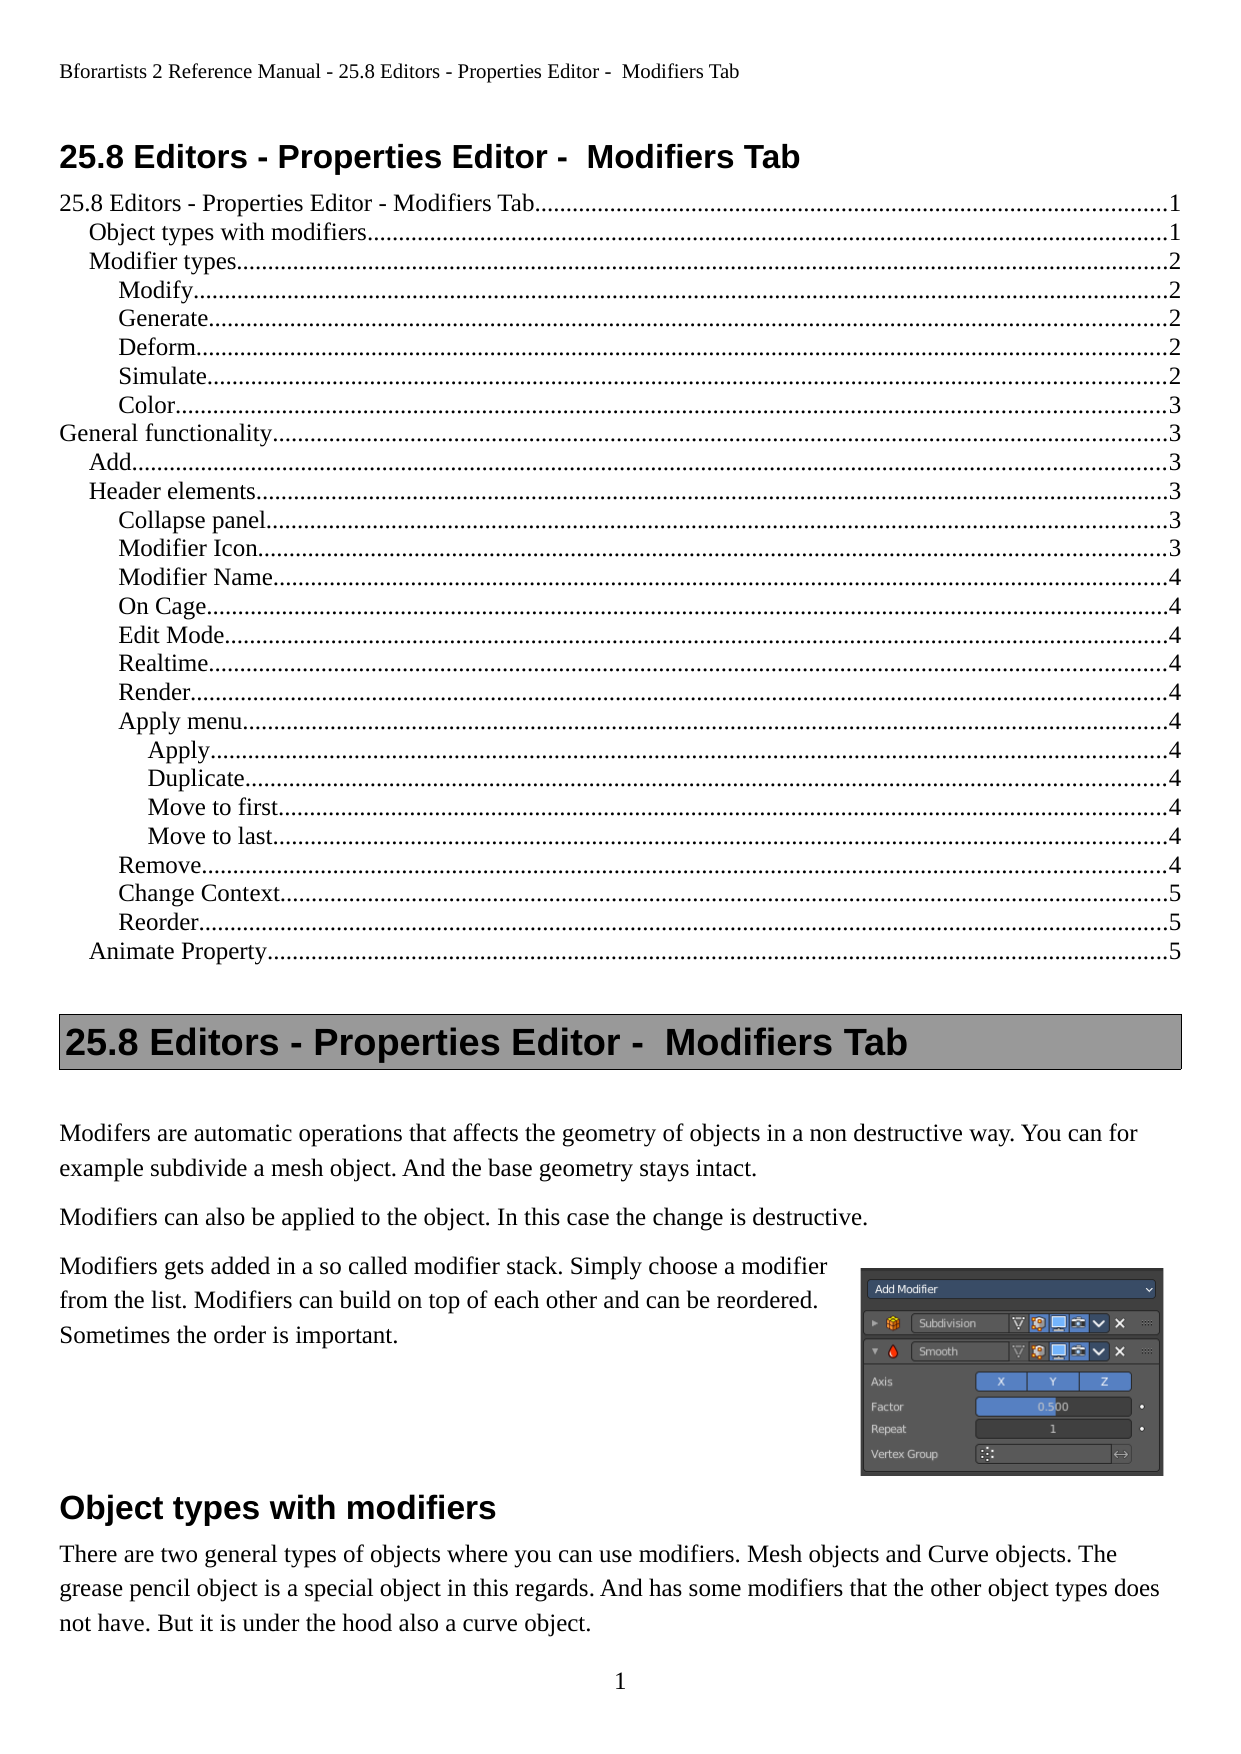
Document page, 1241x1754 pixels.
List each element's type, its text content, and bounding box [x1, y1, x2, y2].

text Apply menu 4 [118, 706, 1181, 735]
text Duplicate 4 [147, 763, 1181, 792]
text General functionality 3 [59, 418, 1181, 447]
text Modifers are automatic operations that affects the geometry of objects in a non destructive way. You can for example subdivide a mesh object. And the base geometry stays intact. [59, 1118, 1181, 1181]
text Header elements 3 [88, 476, 1181, 505]
text On Cage 4 [118, 591, 1181, 620]
text Deform 2 [118, 332, 1181, 361]
subtitle Object types with modifiers [59, 1488, 1181, 1526]
subtitle 25.8 Editors - Properties Editor - Modifiers Tab [59, 138, 1181, 176]
text Render 4 [118, 677, 1181, 706]
text Modifier Name 4 [118, 562, 1181, 591]
text Realtime 4 [118, 648, 1181, 677]
text Modify 2 [118, 275, 1181, 303]
text Modifiers can also be applied to the object. In this case the change is destructive. [59, 1202, 1181, 1231]
text Remove 4 [118, 850, 1181, 878]
text There are two general types of objects where you can use modifiers. Mesh objects and Curve objects. The grease pencil object is a special object in this regards. And has some modifiers that the other object types does not have. But it is under the hood also a curve object. [59, 1539, 1181, 1637]
text Reorder 5 [118, 907, 1181, 936]
text Move to first 4 [147, 792, 1181, 821]
text Generate 2 [118, 303, 1181, 332]
text Move to last 4 [147, 821, 1181, 850]
text 25.8 Editors - Properties Editor - Modifiers Tab 1 [59, 188, 1181, 217]
text Modifier Icon 3 [118, 533, 1181, 562]
text Animate Property 5 [88, 936, 1181, 965]
text Collapse panel 3 [118, 505, 1181, 533]
text Simulate 2 [118, 361, 1181, 390]
text Add 3 [88, 447, 1181, 476]
text Object types with modifiers 1 [88, 217, 1181, 246]
table_header 25.8 Editors - Properties Editor - Modifiers Tab [60, 1015, 1181, 1069]
text Edit Mode 4 [118, 620, 1181, 648]
text Change Context 5 [118, 878, 1181, 907]
picture [860, 1268, 1164, 1476]
text Color 3 [118, 390, 1181, 418]
text Modifier types 2 [88, 246, 1181, 275]
text Modifiers gets added in a so called modifier stack. Simply choose a modifier from the list. Modifiers can build on top of each other and can be reordered. Sometimes the order is important. [59, 1251, 1181, 1348]
text Apply 4 [147, 735, 1181, 763]
